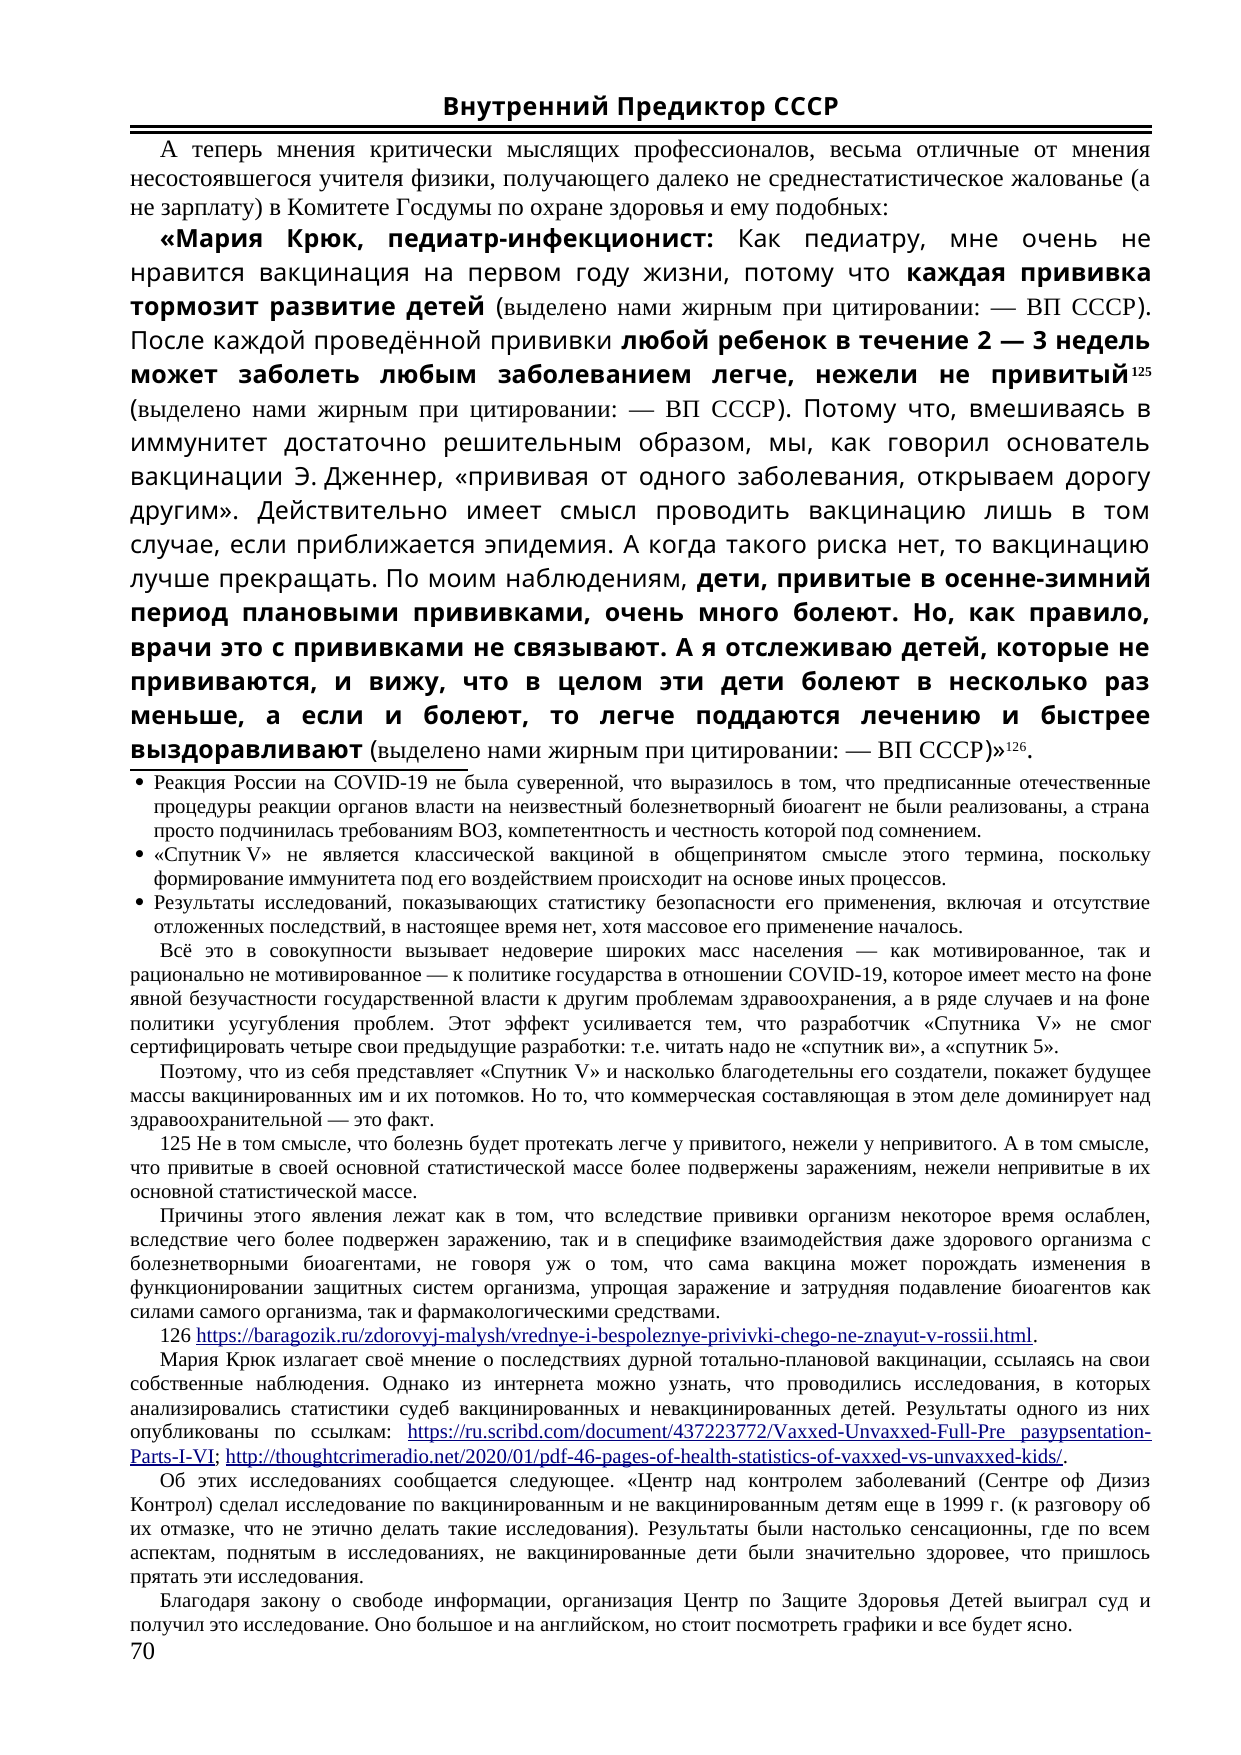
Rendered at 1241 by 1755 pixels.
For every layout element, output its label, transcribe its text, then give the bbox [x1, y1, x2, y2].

list «Спутник V» не является классической вакциной в общепринятом смысле этого термина, поскольку формирование иммунитета под его воздействием происходит на основе иных процессов. [136, 842, 1152, 890]
text «Мария Крюк, педиатр-инфекционист: Как педиатру, мне очень не нравится вакцинация на первом году жизни, потому что каждая прививка тормозит развитие детей (выделено нами жирным при цитировании: — ВП СССР). После каждой проведённой прививки любой ребенок в течение 2 — 3 недель может заболеть любым заболеванием легче, нежели не привитый (выделено нами жирным при цитировании: — ВП СССР). Потому что, вмешиваясь в иммунитет достаточно решительным образом, мы, как говорил основатель вакцинации Э. Дженнер, «прививая от одного заболевания, открываем дорогу другим». Действительно имеет смысл проводить вакцинацию лишь в том случае, если приближается эпидемия. А когда такого риска нет, то вакцинацию лучше прекращать. По моим наблюдениям, дети, привитые в осенне-зимний период плановыми прививками, очень много болеют. Но, как правило, врачи это с прививками не связывают. А я отслеживаю детей, которые не прививаются, и вижу, что в целом эти дети болеют в несколько раз меньше, а если и болеют, то легче поддаются лечению и быстрее выздоравливают (выделено нами жирным при цитировании: — ВП СССР)». [130, 220, 1152, 765]
text Поэтому, что из себя представляет «Спутник V» и насколько благодетельны его создатели, покажет будущее массы вакцинированных им и их потомков. Но то, что коммерческая составляющая в этом деле доминирует над здравоохранительной — это факт. [130, 1058, 1152, 1131]
text Благодаря закону о свободе информации, организация Центр по Защите Здоровья Детей выиграл суд и получил это исследование. Оно большое и на английском, но стоит посмотреть графики и все будет ясно. [130, 1588, 1152, 1636]
text А теперь мнения критически мыслящих профессионалов, весьма отличные от мнения несостоявшегося учителя физики, получающего далеко не среднестатистическое жалованье (а не зарплату) в Комитете Госдумы по охране здоровья и ему подобных: [130, 134, 1152, 220]
list Результаты исследований, показывающих статистику безопасности его применения, включая и отсутствие отложенных последствий, в настоящее время нет, хотя массовое его применение началось. [136, 890, 1152, 938]
list Реакция России на COVID‑19 не была суверенной, что выразилось в том, что предписанные отечественные процедуры реакции органов власти на неизвестный болезнетворный биоагент не были реализованы, а страна просто подчинилась требованиям ВОЗ, компетентность и честность которой под сомнением. [136, 770, 1152, 842]
text Не в том смысле, что болезнь будет протекать легче у привитого, нежели у непривитого. А в том смысле, что привитые в своей основной статистической массе более подвержены заражениям, нежели непривитые в их основной статистической массе. [130, 1131, 1152, 1203]
text Мария Крюк излагает своё мнение о последствиях дурной тотально-плановой вакцинации, ссылаясь на свои собственные наблюдения. Однако из интернета можно узнать, что проводились исследования, в которых анализировались статистики судеб вакцинированных и невакцинированных детей. Результаты одного из них опубликованы по ссылкам: https://ru.scribd.com/document/437223772/Vaxxed-Unvaxxed-Full-Pre разурsentation-Parts-I-VI; http://thoughtcrimeradio.net/2020/01/pdf-46-pages-of-health-statistics-of-vaxxed-vs-unvaxxed-kids/. [130, 1347, 1152, 1468]
text Всё это в совокупности вызывает недоверие широких масс населения — как мотивированное, так и рационально не мотивированное — к политике государства в отношении COVID‑19, которое имеет место на фоне явной безучастности государственной власти к другим проблемам здравоохранения, а в ряде случаев и на фоне политики усугубления проблем. Этот эффект усиливается тем, что разработчик «Спутника V» не смог сертифицировать четыре свои предыдущие разработки: т.е. читать надо не «спутник ви», а «спутник 5». [130, 938, 1152, 1058]
text Об этих исследованиях сообщается следующее. «Центр над контролем заболеваний (Сентре оф Дизиз Контрол) сделал исследование по вакцинированным и не вакцинированным детям еще в 1999 г. (к разговору об их отмазке, что не этично делать такие исследования). Результаты были настолько сенсационны, где по всем аспектам, поднятым в исследованиях, не вакцинированные дети были значительно здоровее, что пришлось прятать эти исследования. [130, 1468, 1152, 1588]
text Причины этого явления лежат как в том, что вследствие прививки организм некоторое время ослаблен, вследствие чего более подвержен заражению, так и в специфике взаимодействия даже здорового организма с болезнетворными биоагентами, не говоря уж о том, что сама вакцина может порождать изменения в функционировании защитных систем организма, упрощая заражение и затрудняя подавление биоагентов как силами самого организма, так и фармакологическими средствами. [130, 1203, 1152, 1323]
text https://baragozik.ru/zdorovyj-malysh/vrednye-i-bespoleznye-privivki-chego-ne-znayut-v-rossii.html. [130, 1323, 1152, 1347]
